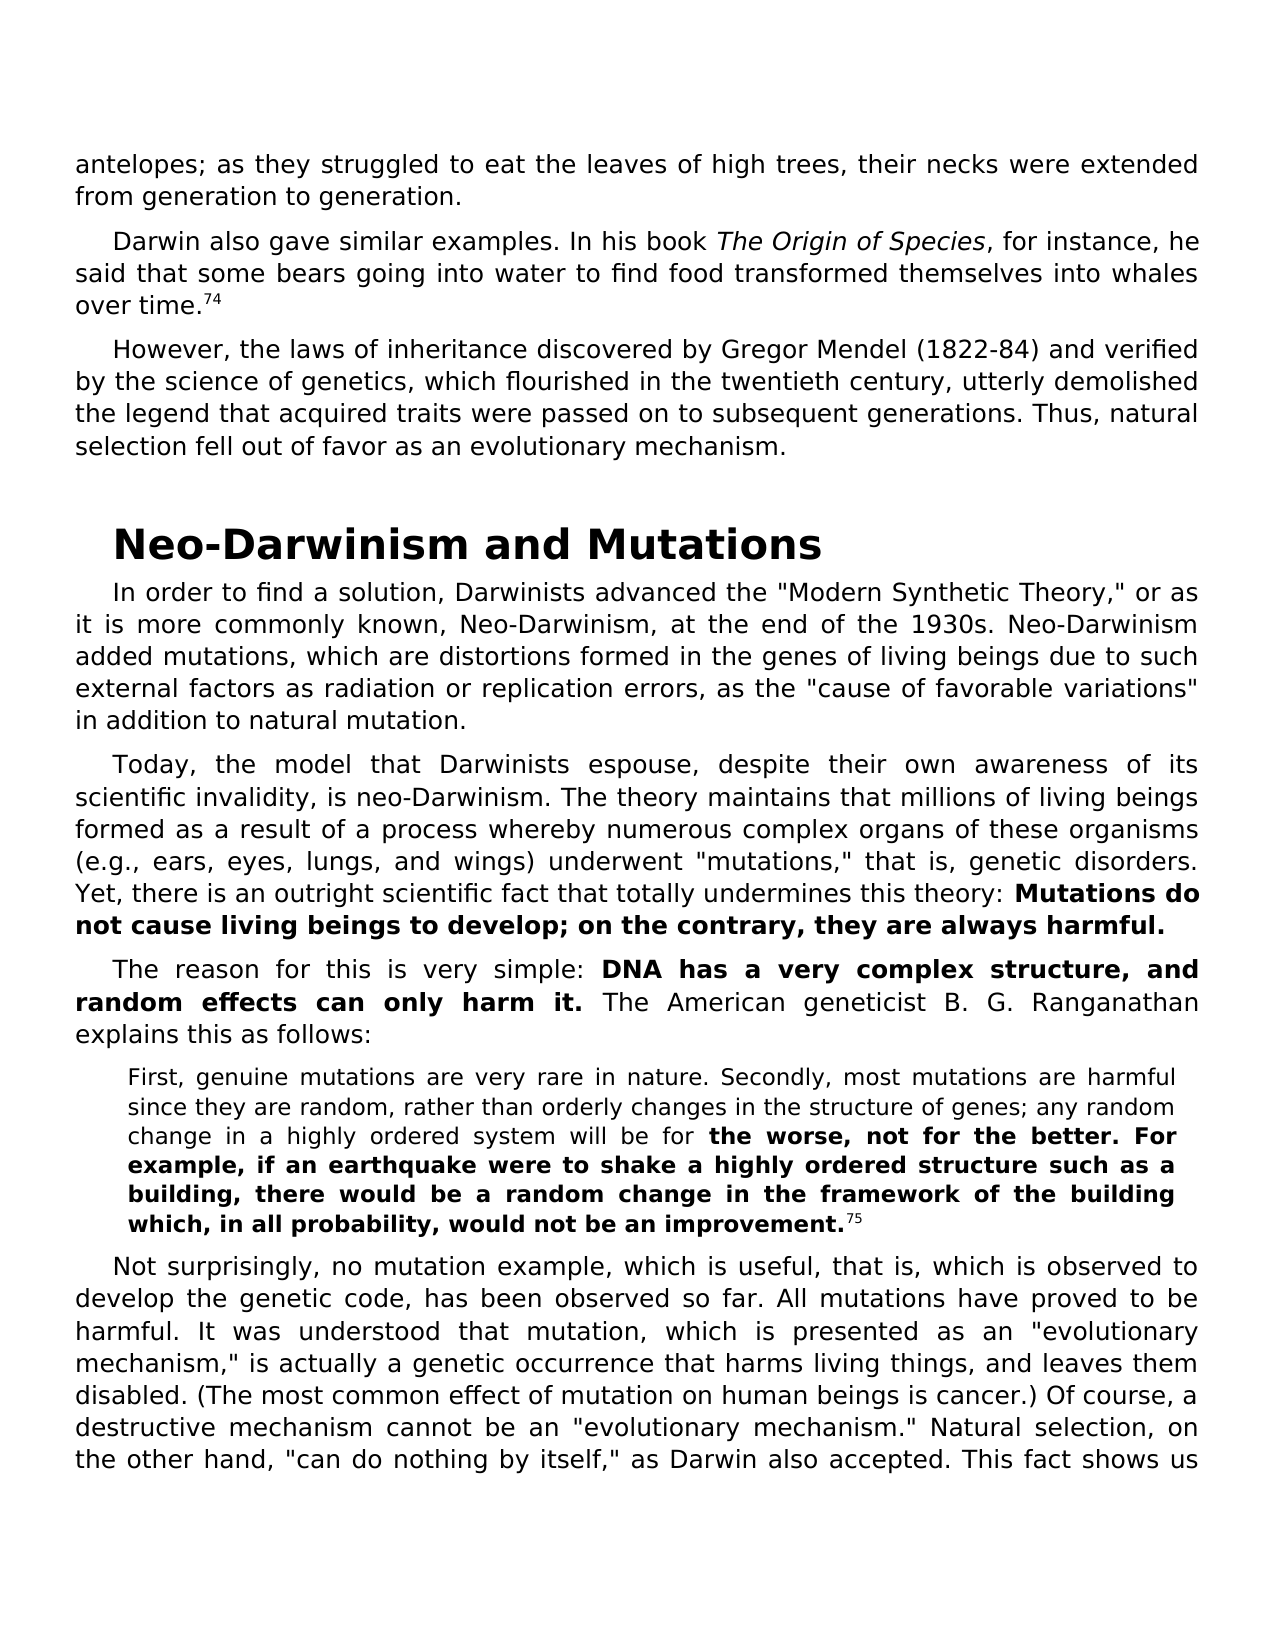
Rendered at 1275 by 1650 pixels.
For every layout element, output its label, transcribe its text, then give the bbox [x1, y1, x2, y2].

text However, the laws of inheritance discovered by Gregor Mendel (1822-84) and verified by the science of genetics, which flourished in the twentieth century, utterly demolished the legend that acquired traits were passed on to subsequent generations. Thus, natural selection fell out of favor as an evolutionary mechanism. [75, 335, 1200, 461]
text antelopes; as they struggled to eat the leaves of high trees, their necks were extended from generation to generation. [75, 150, 1200, 211]
subtitle Neo-Darwinism and Mutations [112, 521, 1200, 569]
text In order to find a solution, Darwinists advanced the "Modern Synthetic Theory," or as it is more commonly known, Neo-Darwinism, at the end of the 1930s. Neo-Darwinism added mutations, which are distortions formed in the genes of living beings due to such external factors as radiation or replication errors, as the "cause of favorable variations" in addition to natural mutation. [75, 578, 1200, 735]
text Not surprisingly, no mutation example, which is useful, that is, which is observed to develop the genetic code, has been observed so far. All mutations have proved to be harmful. It was understood that mutation, which is presented as an "evolutionary mechanism," is actually a genetic occurrence that harms living things, and leaves them disabled. (The most common effect of mutation on human beings is cancer.) Of course, a destructive mechanism cannot be an "evolutionary mechanism." Natural selection, on the other hand, "can do nothing by itself," as Darwin also accepted. This fact shows us [75, 1252, 1200, 1474]
text First, genuine mutations are very rare in nature. Secondly, most mutations are harmful since they are random, rather than orderly changes in the structure of genes; any random change in a highly ordered system will be for the worse, not for the better. For example, if an earthquake were to shake a highly ordered structure such as a building, there would be a random change in the framework of the building which, in all probability, would not be an improvement.75 [127, 1064, 1177, 1237]
text Today, the model that Darwinists espouse, despite their own awareness of its scientific invalidity, is neo-Darwinism. The theory maintains that millions of living beings formed as a result of a process whereby numerous complex organs of these organisms (e.g., ears, eyes, lungs, and wings) underwent "mutations," that is, genetic disorders. Yet, there is an outright scientific fact that totally undermines this theory: Mutations do not cause living beings to develop; on the contrary, they are always harmful. [75, 751, 1200, 940]
text Darwin also gave similar examples. In his book The Origin of Species, for instance, he said that some bears going into water to find food transformed themselves into whales over time.74 [75, 227, 1200, 320]
text The reason for this is very simple: DNA has a very complex structure, and random effects can only harm it. The American geneticist B. G. Ranganathan explains this as follows: [75, 956, 1200, 1049]
